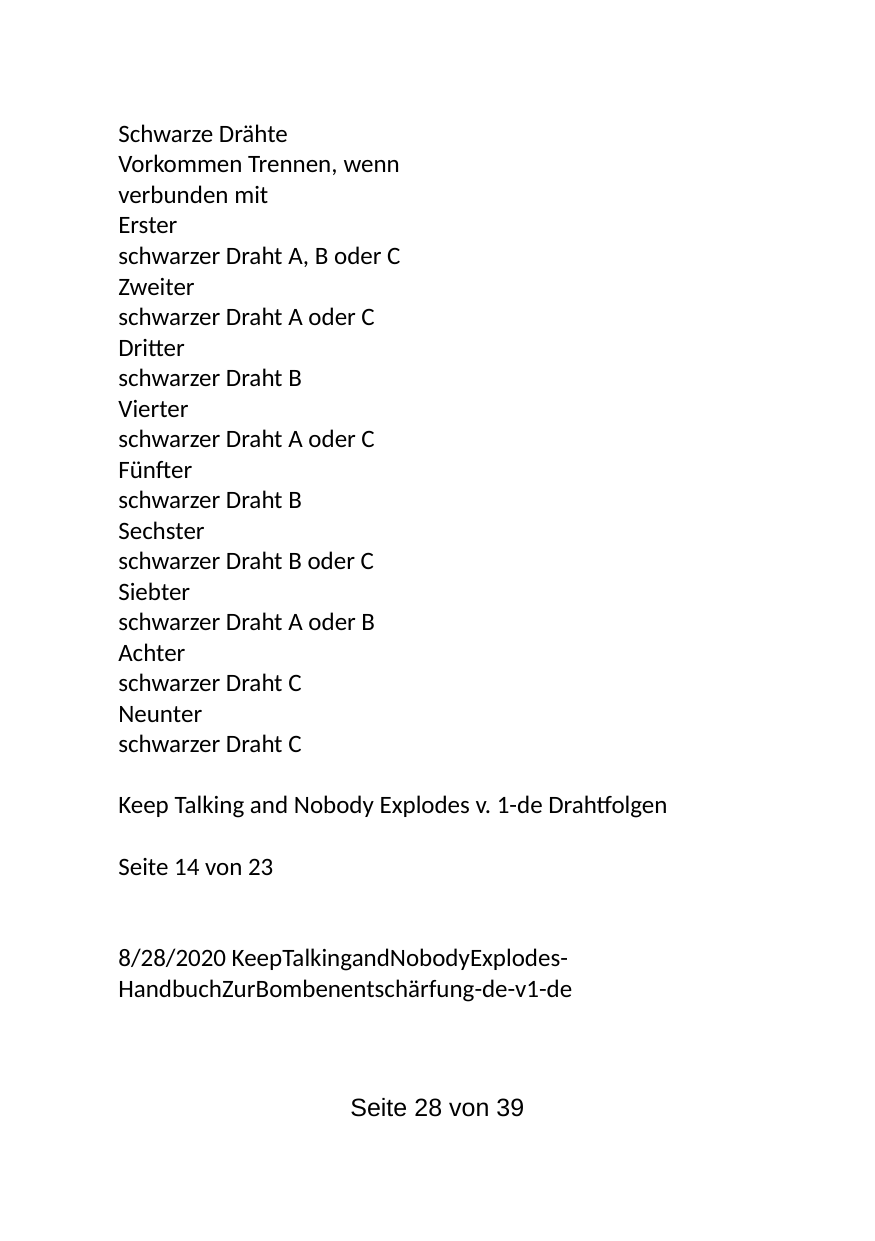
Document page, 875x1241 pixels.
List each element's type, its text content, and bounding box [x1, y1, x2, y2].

text Keep Talking and Nobody Explodes v. 1-de Drahtfolgen [118, 789, 756, 820]
text schwarzer Draht A oder B [118, 606, 756, 637]
text Siebter [118, 576, 756, 606]
text Dritter [118, 332, 756, 362]
text Seite 14 von 23 [118, 851, 756, 881]
text Vierter [118, 393, 756, 423]
text schwarzer Draht C [118, 728, 756, 759]
text Erster [118, 210, 756, 240]
text schwarzer Draht A oder C [118, 423, 756, 454]
text schwarzer Draht B oder C [118, 545, 756, 576]
text schwarzer Draht C [118, 667, 756, 698]
text verbunden mit [118, 179, 756, 210]
text Zweiter [118, 271, 756, 301]
text schwarzer Draht B [118, 362, 756, 393]
text schwarzer Draht A, B oder C [118, 240, 756, 271]
text 8/28/2020 KeepTalkingandNobodyExplodes-HandbuchZurBombenentschärfung-de-v1-de [118, 942, 756, 1003]
text Vorkommen Trennen, wenn [118, 149, 756, 179]
text Achter [118, 637, 756, 667]
text schwarzer Draht A oder C [118, 301, 756, 332]
text schwarzer Draht B [118, 484, 756, 515]
text Fünfter [118, 454, 756, 484]
text Sechster [118, 515, 756, 545]
text Neunter [118, 698, 756, 728]
text Schwarze Drähte [118, 118, 756, 149]
